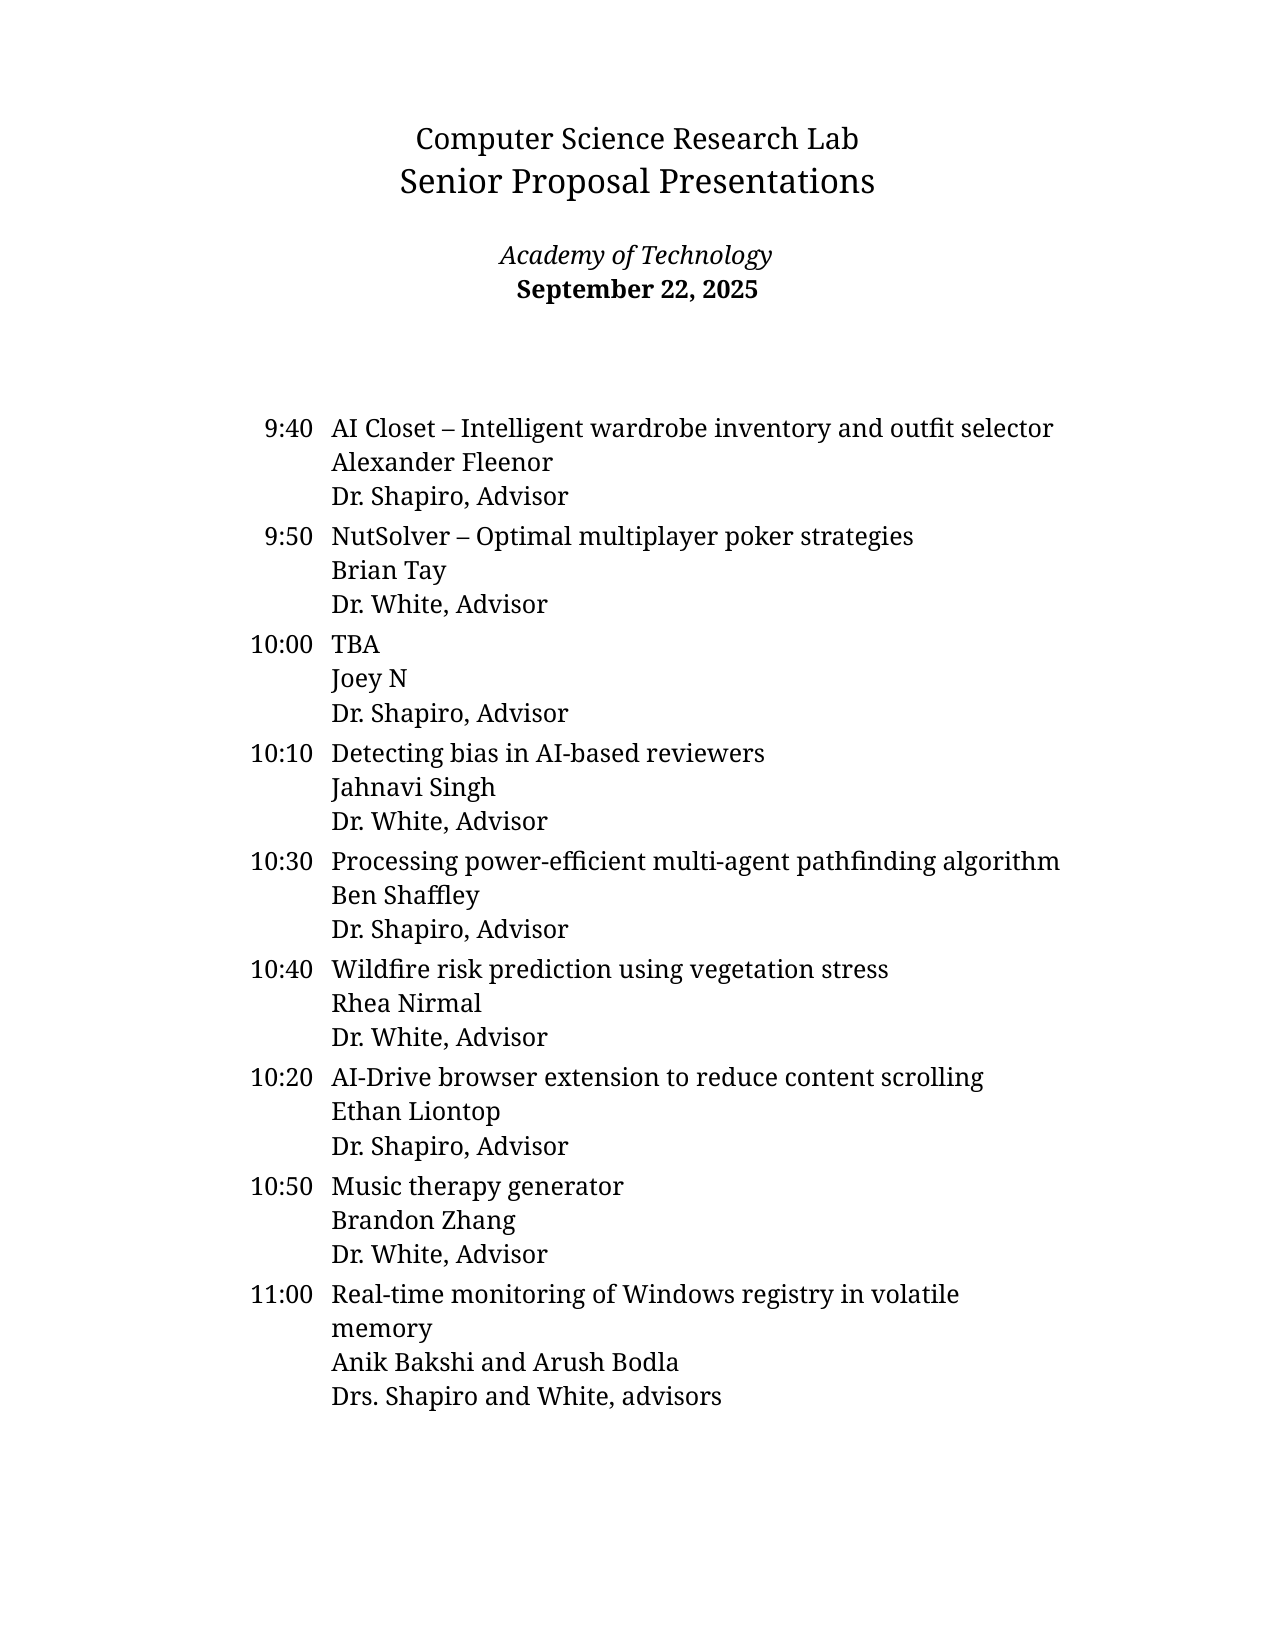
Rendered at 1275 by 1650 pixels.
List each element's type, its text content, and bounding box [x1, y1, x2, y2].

table_cell 10:40 [206, 949, 328, 1057]
table_cell 10:50 [206, 1165, 328, 1273]
table_cell Processing power-efficient multi-agent pathfinding algorithm Ben Shaffley Dr. Shapiro, Advisor [328, 841, 1069, 949]
table_cell 9:50 [206, 516, 328, 624]
table_cell AI-Drive browser extension to reduce content scrolling Ethan Liontop Dr. Shapiro, Advisor [328, 1057, 1069, 1165]
table_cell TBA Joey N Dr. Shapiro, Advisor [328, 624, 1069, 732]
text September 22, 2025 [118, 271, 1157, 305]
table_cell 11:00 [206, 1274, 328, 1416]
table_cell 10:10 [206, 732, 328, 841]
table_cell NutSolver – Optimal multiplayer poker strategies Brian Tay Dr. White, Advisor [328, 516, 1069, 624]
table_cell 10:20 [206, 1057, 328, 1165]
table_cell Real-time monitoring of Windows registry in volatile memory Anik Bakshi and Arush Bodla Drs. Shapiro and White, advisors [328, 1274, 1069, 1416]
table_cell Detecting bias in AI-based reviewers Jahnavi Singh Dr. White, Advisor [328, 732, 1069, 841]
table_cell 10:30 [206, 841, 328, 949]
table_header AI Closet – Intelligent wardrobe inventory and outfit selector Alexander Fleenor Dr. Shapiro, Advisor [328, 408, 1069, 516]
text Computer Science Research Lab [118, 118, 1157, 158]
table_cell 10:00 [206, 624, 328, 732]
table_cell Music therapy generator Brandon Zhang Dr. White, Advisor [328, 1165, 1069, 1273]
text Senior Proposal Presentations [118, 158, 1157, 203]
table_cell Wildfire risk prediction using vegetation stress Rhea Nirmal Dr. White, Advisor [328, 949, 1069, 1057]
table_header 9:40 [206, 408, 328, 516]
text Academy of Technology [118, 237, 1157, 271]
